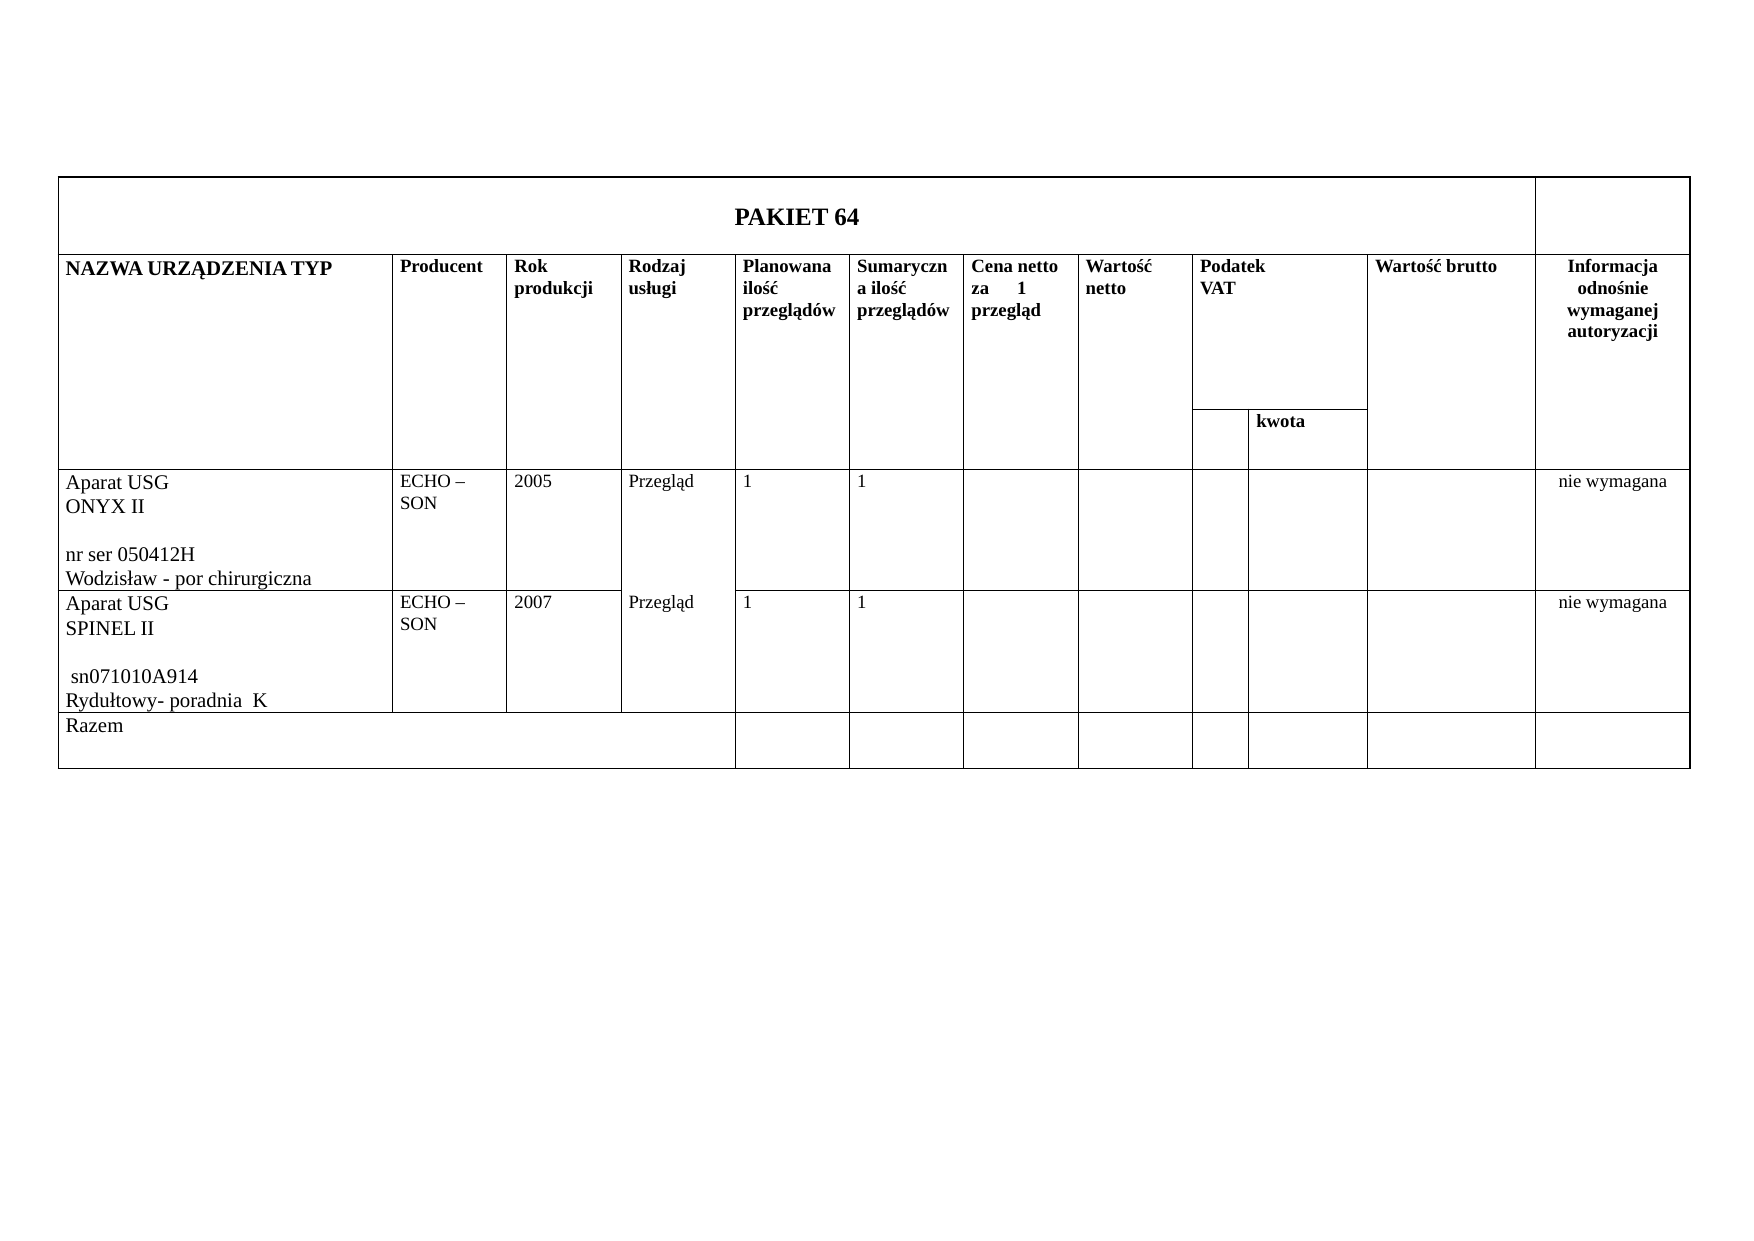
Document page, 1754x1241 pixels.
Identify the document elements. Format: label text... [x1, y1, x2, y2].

table_cell [1193, 470, 1248, 590]
table_cell [1079, 470, 1192, 590]
table_cell [1193, 591, 1248, 712]
table_cell 1 [850, 470, 963, 590]
table_cell 2007 [507, 591, 621, 712]
table_cell ECHO – SON [393, 591, 506, 712]
table_cell Przegląd [622, 590, 735, 712]
table_cell nie wymagana [1536, 591, 1689, 712]
table_cell Rok produkcji [507, 255, 621, 469]
table_cell Cena netto za 1 przegląd [964, 255, 1078, 469]
table_cell [1368, 713, 1535, 768]
table_cell [736, 713, 849, 768]
table_cell [1249, 591, 1367, 712]
table_cell [1368, 470, 1535, 590]
table_cell 1 [850, 591, 963, 712]
table_cell [964, 470, 1078, 590]
table_cell Planowana ilość przeglądów [736, 255, 849, 469]
table_cell  [1193, 410, 1248, 469]
table_cell [1249, 713, 1367, 768]
table_cell Wartość brutto [1368, 255, 1535, 469]
table_cell ECHO – SON [393, 470, 506, 590]
table_cell [1193, 713, 1248, 768]
table_header [1536, 178, 1689, 254]
table_cell Informacja odnośnie wymaganej autoryzacji [1536, 255, 1689, 469]
table_cell Rodzaj usługi [622, 255, 735, 469]
table_cell Przegląd [622, 470, 735, 590]
table_cell Aparat USG SPINEL II sn071010A914 Rydułtowy- poradnia K [59, 591, 392, 712]
table_cell Podatek VAT [1193, 255, 1367, 408]
table_cell nie wymagana [1536, 470, 1689, 590]
table_cell [1368, 591, 1535, 712]
table_cell [1079, 591, 1192, 712]
table_cell [1079, 713, 1192, 768]
table_cell [964, 713, 1078, 768]
table_cell NAZWA URZĄDZENIA TYP [59, 255, 392, 469]
table_cell Sumaryczna ilość przeglądów [850, 255, 963, 469]
table_cell kwota [1249, 410, 1367, 469]
table_cell Razem [59, 713, 735, 768]
table_cell [964, 591, 1078, 712]
table_cell [1249, 470, 1367, 590]
table_cell [1536, 713, 1689, 768]
table_cell 1 [736, 591, 849, 712]
table_cell 2005 [507, 470, 621, 590]
table_cell 1 [736, 470, 849, 590]
table_cell [850, 713, 963, 768]
table_cell Aparat USG ONYX II nr ser 050412H Wodzisław - por chirurgiczna [59, 470, 392, 590]
table_cell Producent [393, 255, 506, 469]
table_header PAKIET 64 [59, 178, 1535, 254]
table_cell Wartość netto [1079, 255, 1192, 469]
